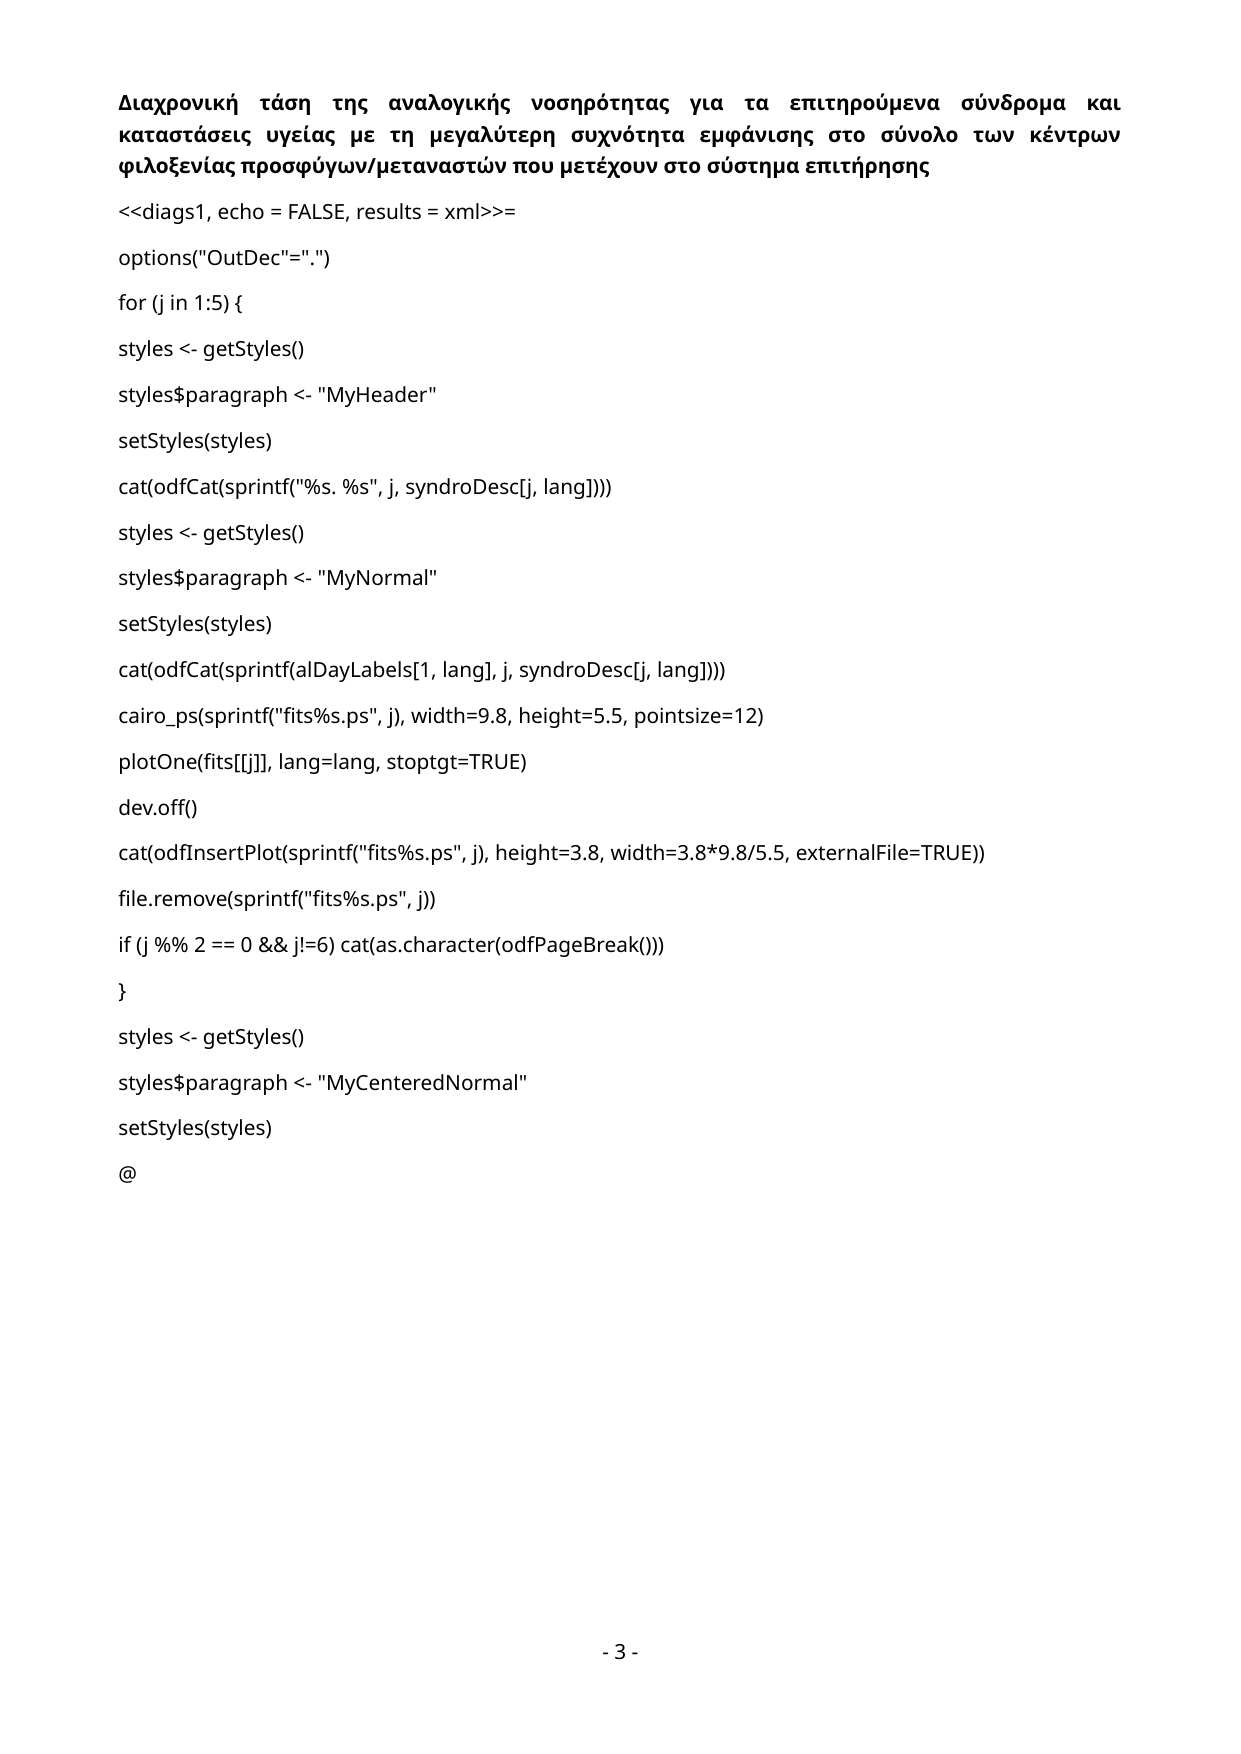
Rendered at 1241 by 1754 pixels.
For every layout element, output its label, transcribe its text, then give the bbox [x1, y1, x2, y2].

text dev.off() [118, 793, 1122, 821]
text styles <- getStyles() [118, 334, 1122, 363]
text styles$paragraph <- "MyCenteredNormal" [118, 1068, 1122, 1096]
text @ [118, 1159, 1122, 1188]
text for (j in 1:5) { [118, 288, 1122, 317]
text } [118, 976, 1122, 1004]
text cat(odfCat(sprintf("%s. %s", j, syndroDesc[j, lang]))) [118, 472, 1122, 500]
text cat(odfInsertPlot(sprintf("fits%s.ps", j), height=3.8, width=3.8*9.8/5.5, externalFile=TRUE)) [118, 838, 1122, 867]
text styles <- getStyles() [118, 518, 1122, 546]
text <<diags1, echo = FALSE, results = xml>>= [118, 197, 1122, 225]
text setStyles(styles) [118, 426, 1122, 454]
text Διαχρονική τάση της αναλογικής νοσηρότητας για τα επιτηρούμενα σύνδρομα και καταστάσεις υγείας με τη μεγαλύτερη συχνότητα εμφάνισης στο σύνολο των κέντρων φιλοξενίας προσφύγων/μεταναστών που μετέχουν στο σύστημα επιτήρησης [118, 88, 1122, 179]
text setStyles(styles) [118, 1113, 1122, 1142]
text styles$paragraph <- "MyNormal" [118, 563, 1122, 592]
text setStyles(styles) [118, 609, 1122, 638]
text file.remove(sprintf("fits%s.ps", j)) [118, 884, 1122, 913]
text plotOne(fits[[j]], lang=lang, stoptgt=TRUE) [118, 747, 1122, 775]
text cairo_ps(sprintf("fits%s.ps", j), width=9.8, height=5.5, pointsize=12) [118, 701, 1122, 729]
text styles$paragraph <- "MyHeader" [118, 380, 1122, 409]
text options("OutDec"=".") [118, 243, 1122, 271]
text if (j %% 2 == 0 && j!=6) cat(as.character(odfPageBreak())) [118, 930, 1122, 959]
text styles <- getStyles() [118, 1022, 1122, 1050]
text cat(odfCat(sprintf(alDayLabels[1, lang], j, syndroDesc[j, lang]))) [118, 655, 1122, 684]
